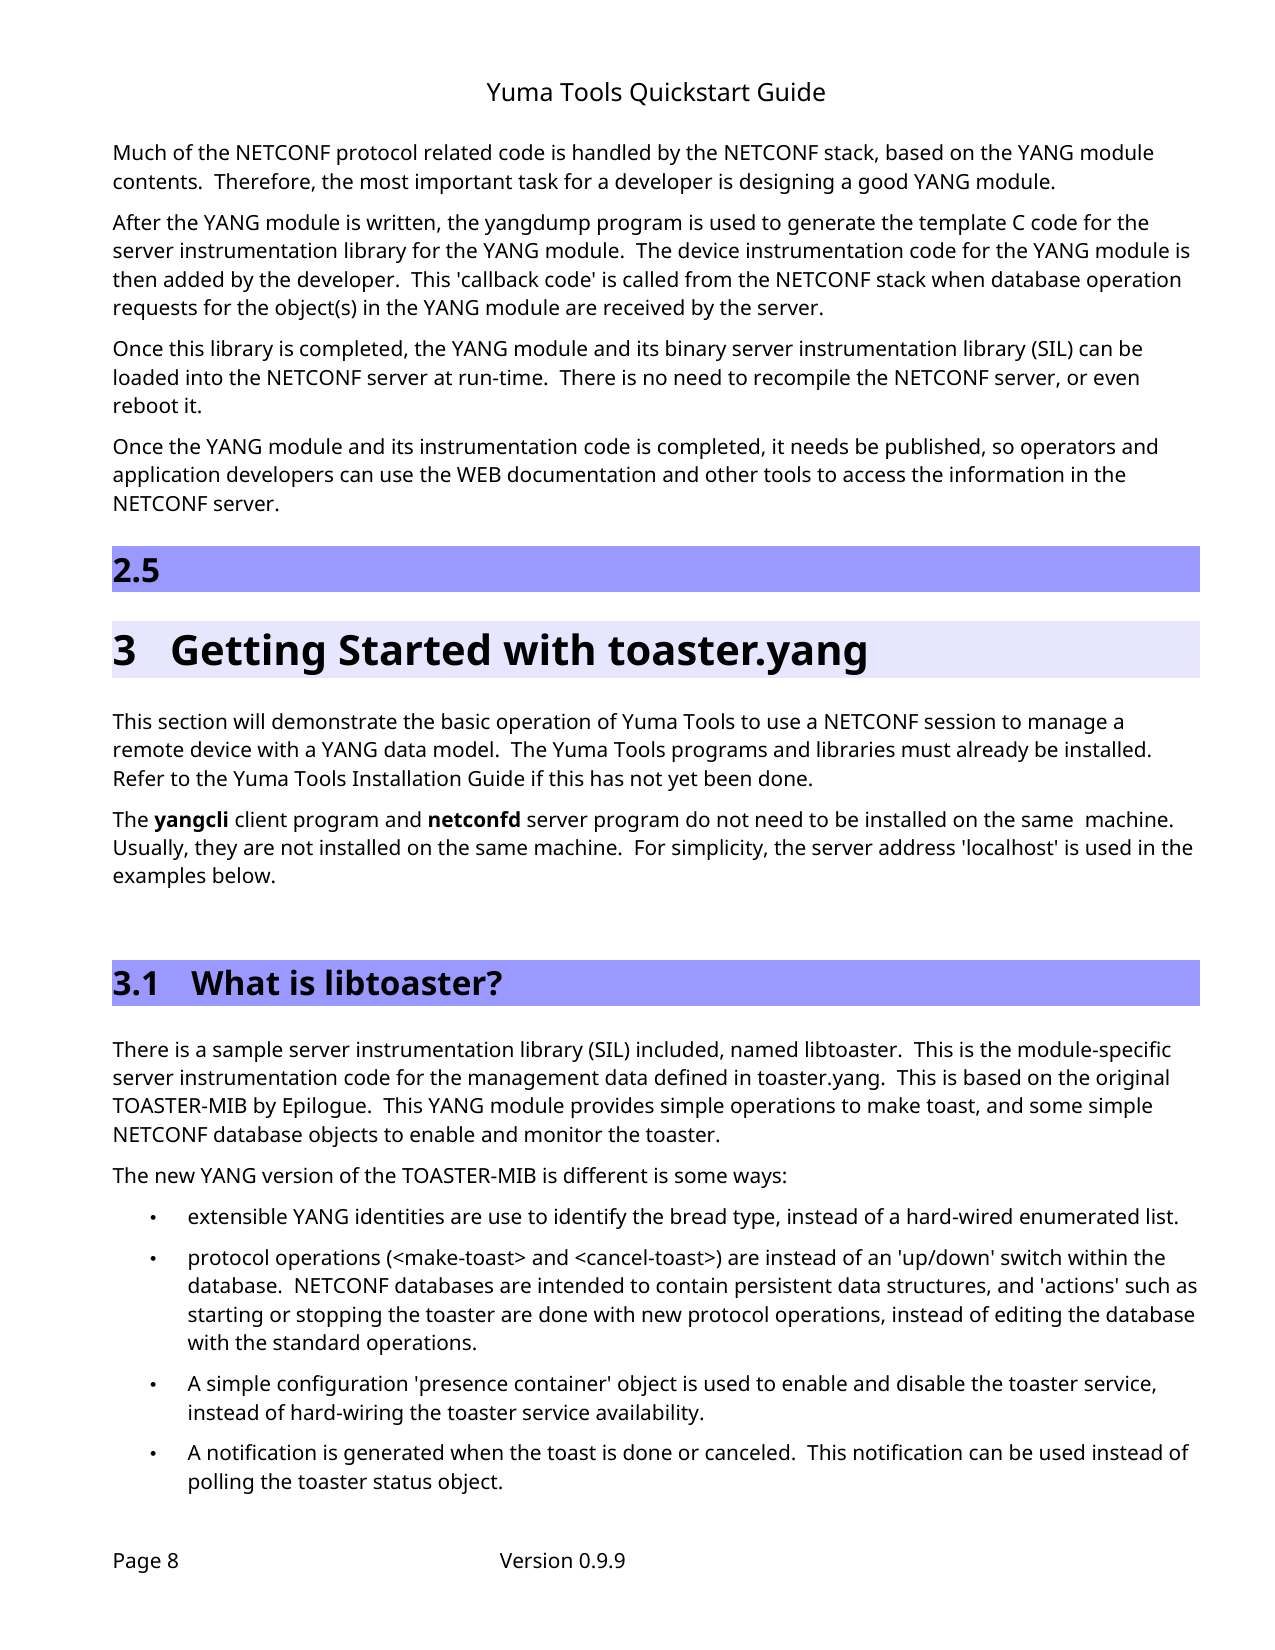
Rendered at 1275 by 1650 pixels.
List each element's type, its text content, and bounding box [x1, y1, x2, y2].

text There is a sample server instrumentation library (SIL) included, named libtoaster. This is the module-specific server instrumentation code for the management data defined in toaster.yang. This is based on the original TOASTER-MIB by Epilogue. This YANG module provides simple operations to make toast, and some simple NETCONF database objects to enable and monitor the toaster. [112, 1035, 1200, 1148]
text Much of the NETCONF protocol related code is handled by the NETCONF stack, based on the YANG module contents. Therefore, the most important task for a developer is designing a good YANG module. [112, 138, 1200, 195]
text The new YANG version of the TOASTER-MIB is different is some ways: [112, 1161, 1200, 1189]
text This section will demonstrate the basic operation of Yuma Tools to use a NETCONF session to manage a remote device with a YANG data model. The Yuma Tools programs and libraries must already be installed. Refer to the Yuma Tools Installation Guide if this has not yet been done. [112, 707, 1200, 792]
list A simple configuration 'presence container' object is used to enable and disable the toaster service, instead of hard-wiring the toaster service availability. [150, 1369, 1200, 1426]
list A notification is generated when the toast is done or canceled. This notification can be used instead of polling the toaster status object. [150, 1438, 1200, 1495]
text Once the YANG module and its instrumentation code is completed, it needs be published, so operators and application developers can use the WEB documentation and other tools to access the information in the NETCONF server. [112, 432, 1200, 517]
text The yangcli client program and netconfd server program do not need to be installed on the same machine. Usually, they are not installed on the same machine. For simplicity, the server address 'localhost' is used in the examples below. [112, 805, 1200, 890]
subtitle Getting Started with toaster.yang [112, 621, 1200, 678]
list protocol operations (<make-toast> and <cancel-toast>) are instead of an 'up/down' switch within the database. NETCONF databases are intended to contain persistent data structures, and 'actions' such as starting or stopping the toaster are done with new protocol operations, instead of editing the database with the standard operations. [150, 1243, 1200, 1357]
list extensible YANG identities are use to identify the bread type, instead of a hard-wired enumerated list. [150, 1202, 1200, 1230]
text Once this library is completed, the YANG module and its binary server instrumentation library (SIL) can be loaded into the NETCONF server at run-time. There is no need to recompile the NETCONF server, or even reboot it. [112, 334, 1200, 419]
text After the YANG module is written, the yangdump program is used to generate the template C code for the server instrumentation library for the YANG module. The device instrumentation code for the YANG module is then added by the developer. This 'callback code' is called from the NETCONF stack when database operation requests for the object(s) in the YANG module are received by the server. [112, 208, 1200, 322]
subtitle What is libtoaster? [112, 960, 1200, 1006]
